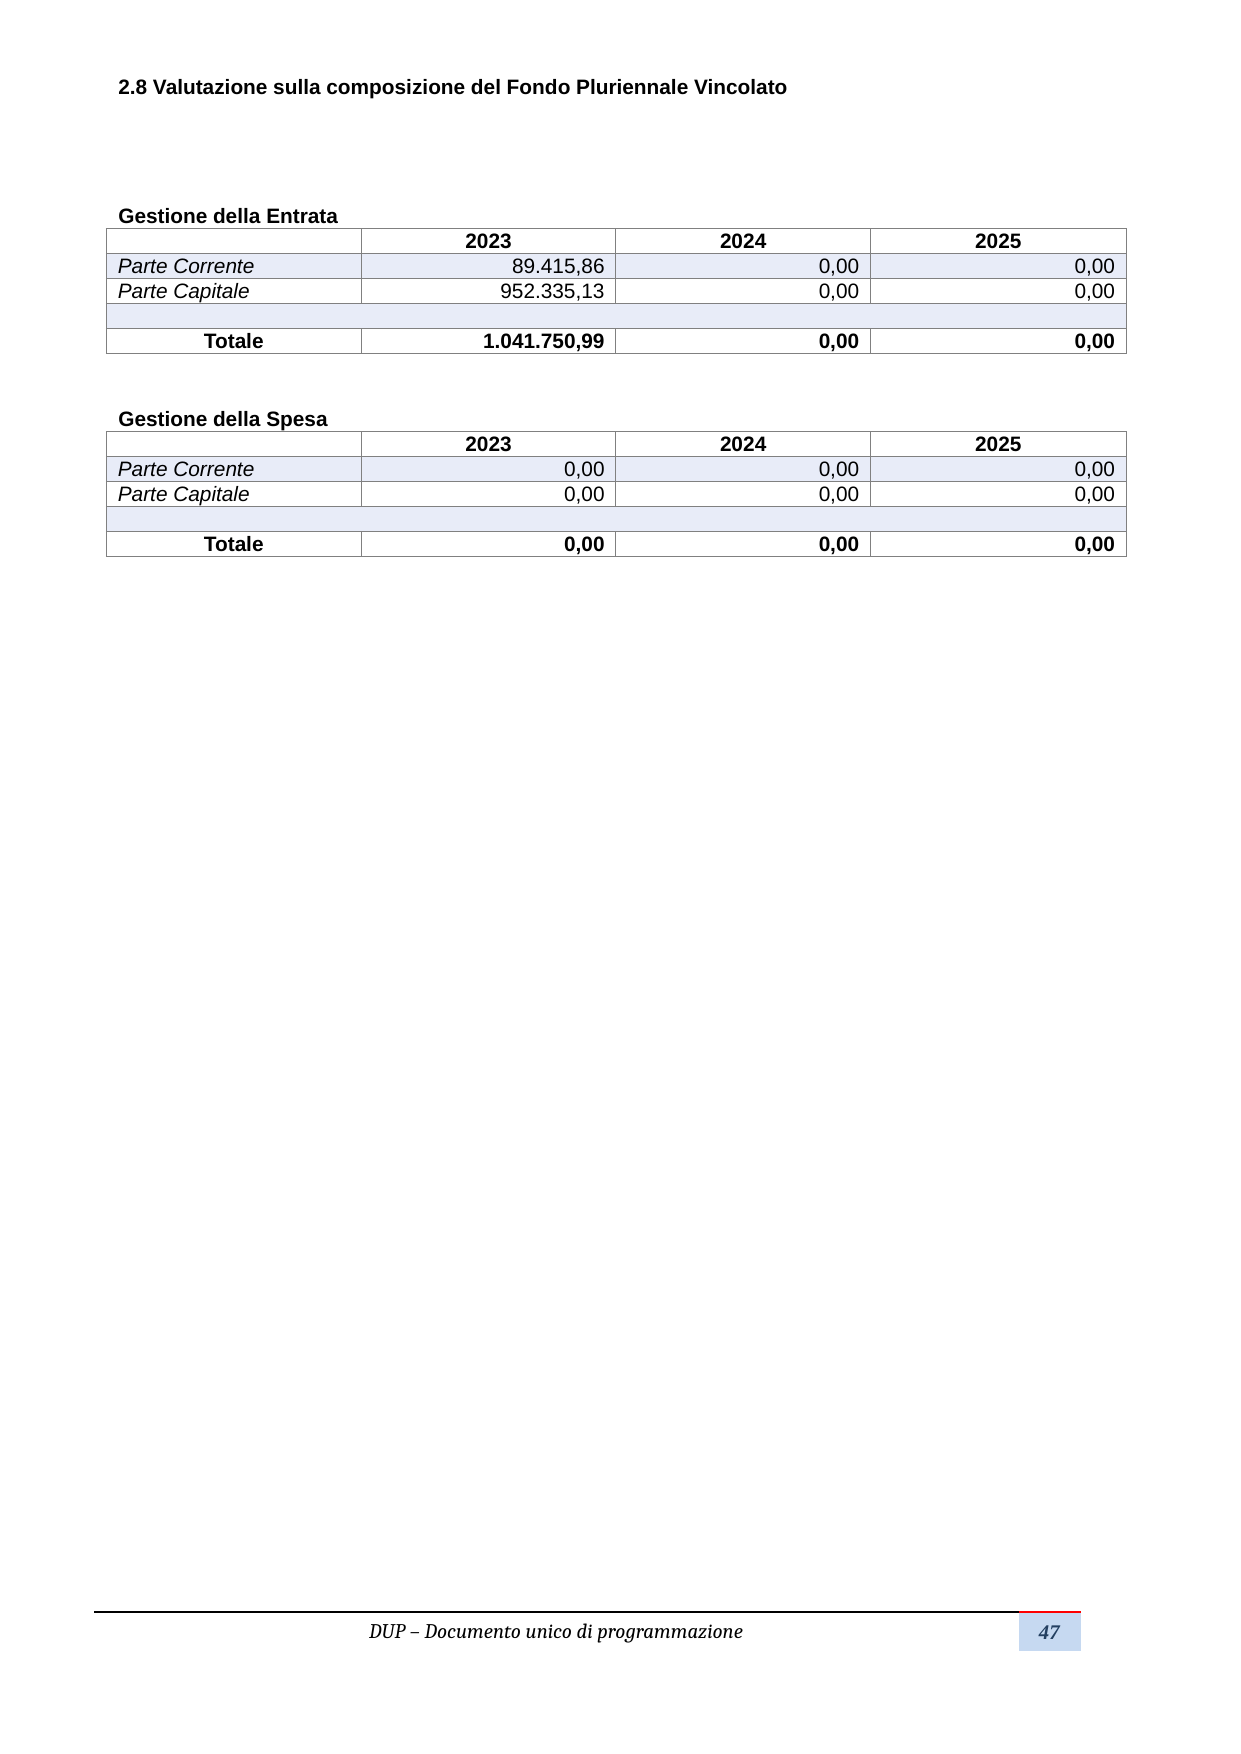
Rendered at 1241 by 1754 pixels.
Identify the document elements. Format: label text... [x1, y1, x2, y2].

table_cell 1.041.750,99 [362, 329, 615, 353]
table_cell 0,00 [616, 457, 870, 481]
table_cell 0,00 [616, 532, 870, 556]
table_cell 0,00 [871, 254, 1126, 278]
table_cell Totale [107, 532, 361, 556]
table_cell 0,00 [616, 254, 870, 278]
table_cell Parte Capitale [107, 279, 361, 303]
table_cell Parte Capitale [107, 482, 361, 506]
table_header [107, 229, 361, 253]
table_header 2023 [362, 432, 615, 456]
table_cell 0,00 [616, 279, 870, 303]
table_cell 0,00 [871, 457, 1126, 481]
table_cell [107, 304, 1126, 328]
table_cell 0,00 [616, 482, 870, 506]
table_cell Totale [107, 329, 361, 353]
table_header 2025 [871, 229, 1126, 253]
table_cell 0,00 [871, 482, 1126, 506]
table_cell [107, 507, 1126, 531]
table_cell 0,00 [362, 532, 615, 556]
table_header 2024 [616, 229, 870, 253]
table_cell 0,00 [871, 532, 1126, 556]
table_header 2023 [362, 229, 615, 253]
table_cell 0,00 [362, 482, 615, 506]
table_cell Parte Corrente [107, 457, 361, 481]
table_cell 0,00 [362, 457, 615, 481]
table_header 2024 [616, 432, 870, 456]
table_cell 0,00 [871, 329, 1126, 353]
table_cell 0,00 [616, 329, 870, 353]
table_cell 952.335,13 [362, 279, 615, 303]
table_cell Parte Corrente [107, 254, 361, 278]
table_cell 0,00 [871, 279, 1126, 303]
table_header 2025 [871, 432, 1126, 456]
table_header [107, 432, 361, 456]
table_cell 89.415,86 [362, 254, 615, 278]
text Gestione della Spesa [118, 407, 1122, 431]
text Gestione della Entrata [118, 204, 1122, 228]
text 2.8 Valutazione sulla composizione del Fondo Pluriennale Vincolato [118, 75, 1122, 99]
